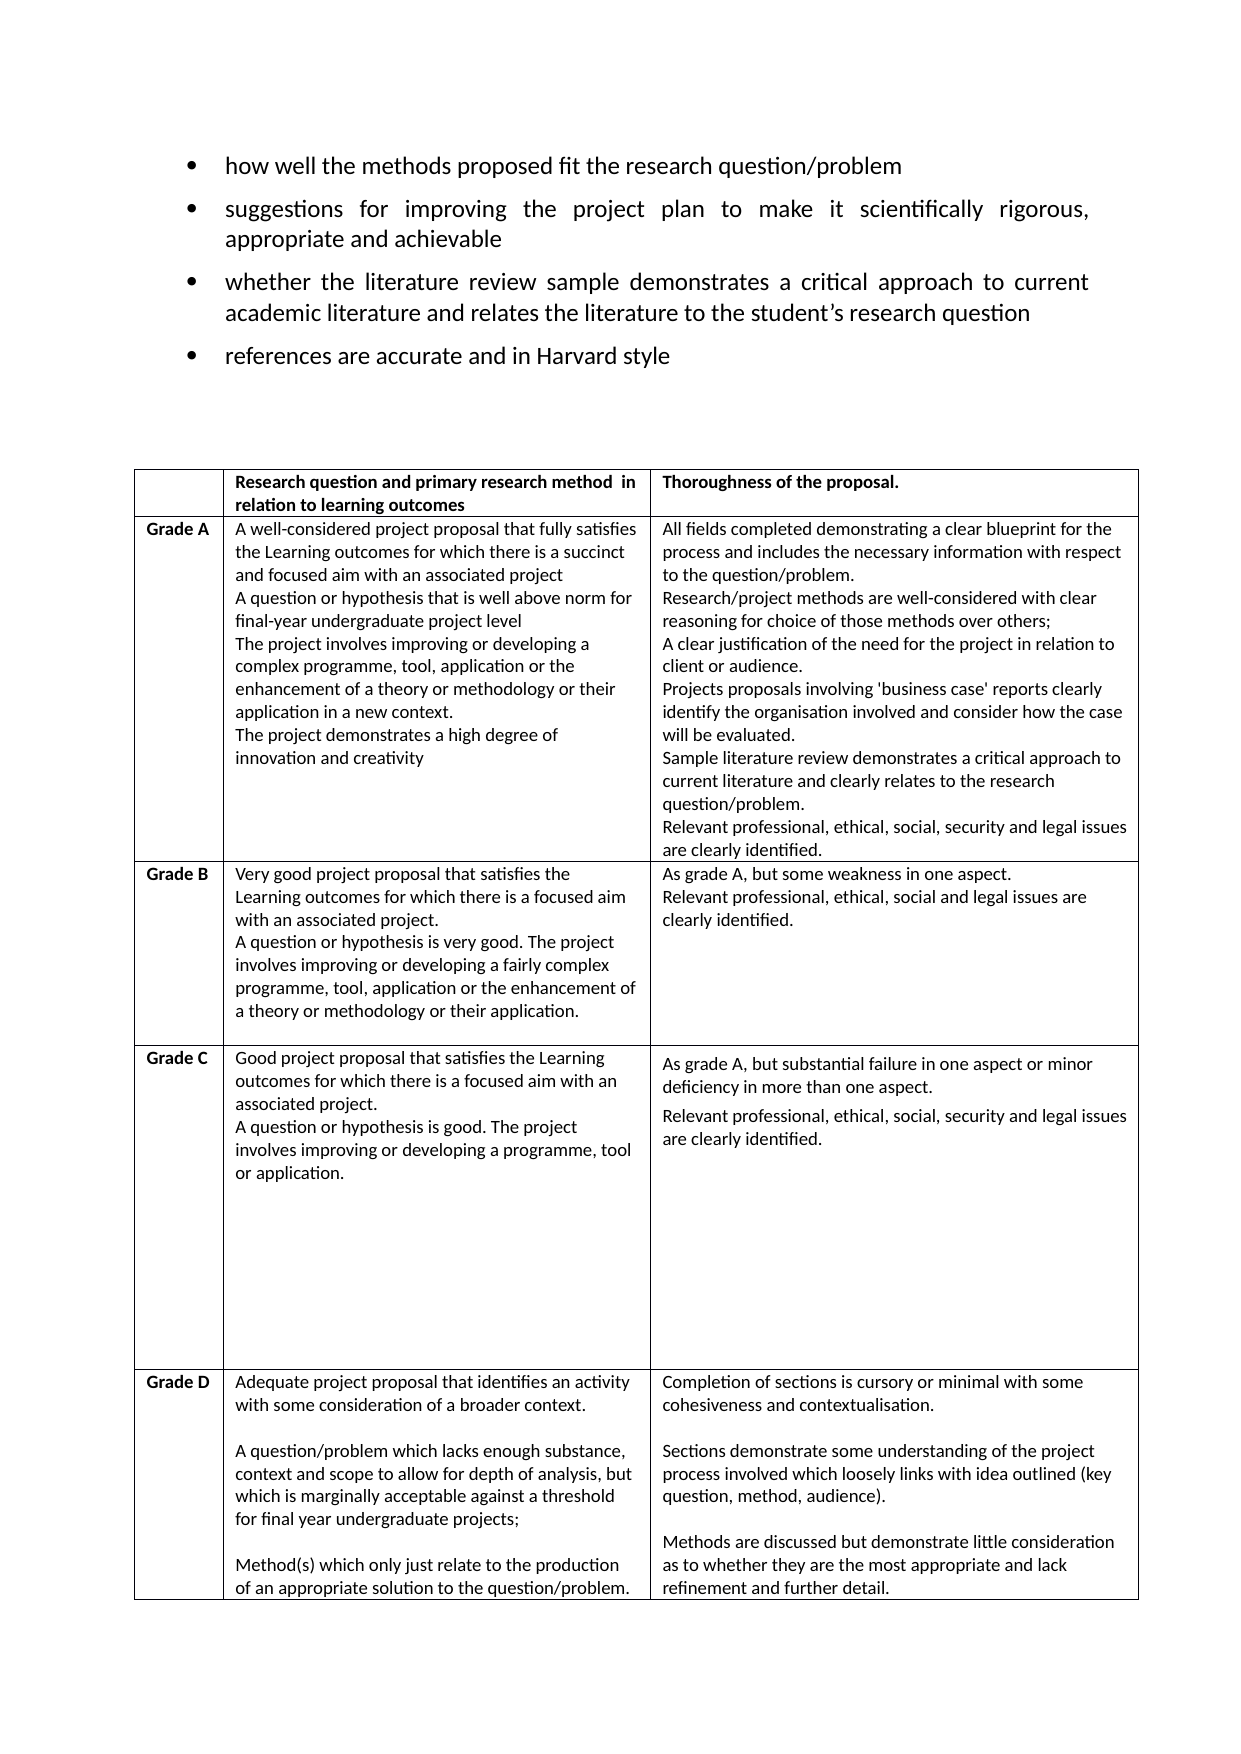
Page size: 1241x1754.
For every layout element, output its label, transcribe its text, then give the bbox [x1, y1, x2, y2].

table_cell A well-considered project proposal that fully satisfies the Learning outcomes for which there is a succinct and focused aim with an associated project A question or hypothesis that is well above norm for final-year undergraduate project level The project involves improving or developing a complex programme, tool, application or the enhancement of a theory or methodology or their application in a new context. The project demonstrates a high degree of innovation and creativity [224, 517, 650, 861]
table_cell Grade C [135, 1046, 223, 1369]
table_cell Good project proposal that satisfies the Learning outcomes for which there is a focused aim with an associated project. A question or hypothesis is good. The project involves improving or developing a programme, tool or application. [224, 1046, 650, 1369]
table_cell All fields completed demonstrating a clear blueprint for the process and includes the necessary information with respect to the question/problem. Research/project methods are well-considered with clear reasoning for choice of those methods over others; A clear justification of the need for the project in relation to client or audience. Projects proposals involving 'business case' reports clearly identify the organisation involved and consider how the case will be evaluated. Sample literature review demonstrates a critical approach to current literature and clearly relates to the research question/problem. Relevant professional, ethical, social, security and legal issues are clearly identified. [651, 517, 1138, 861]
table_cell Very good project proposal that satisfies the Learning outcomes for which there is a focused aim with an associated project. A question or hypothesis is very good. The project involves improving or developing a fairly complex programme, tool, application or the enhancement of a theory or methodology or their application. [224, 862, 650, 1045]
table_header [135, 470, 223, 516]
table_cell Grade B [135, 862, 223, 1045]
list references are accurate and in Harvard style [187, 340, 1090, 371]
list suggestions for improving the project plan to make it scientifically rigorous, appropriate and achievable [187, 193, 1090, 254]
list whether the literature review sample demonstrates a critical approach to current academic literature and relates the literature to the student’s research question [187, 267, 1090, 328]
list how well the methods proposed fit the research question/problem [187, 150, 1090, 181]
table_cell As grade A, but substantial failure in one aspect or minor deficiency in more than one aspect. Relevant professional, ethical, social, security and legal issues are clearly identified. [651, 1046, 1138, 1369]
table_cell Grade D [135, 1370, 223, 1599]
table_cell Adequate project proposal that identifies an activity with some consideration of a broader context. A question/problem which lacks enough substance, context and scope to allow for depth of analysis, but which is marginally acceptable against a threshold for final year undergraduate projects; Method(s) which only just relate to the production of an appropriate solution to the question/problem. [224, 1370, 650, 1599]
table_header Thoroughness of the proposal. [651, 470, 1138, 516]
table_header Research question and primary research method in relation to learning outcomes [224, 470, 650, 516]
table_cell As grade A, but some weakness in one aspect. Relevant professional, ethical, social and legal issues are clearly identified. [651, 862, 1138, 1045]
table_cell Grade A [135, 517, 223, 861]
table_cell Completion of sections is cursory or minimal with some cohesiveness and contextualisation. Sections demonstrate some understanding of the project process involved which loosely links with idea outlined (key question, method, audience). Methods are discussed but demonstrate little consideration as to whether they are the most appropriate and lack refinement and further detail. [651, 1370, 1138, 1599]
